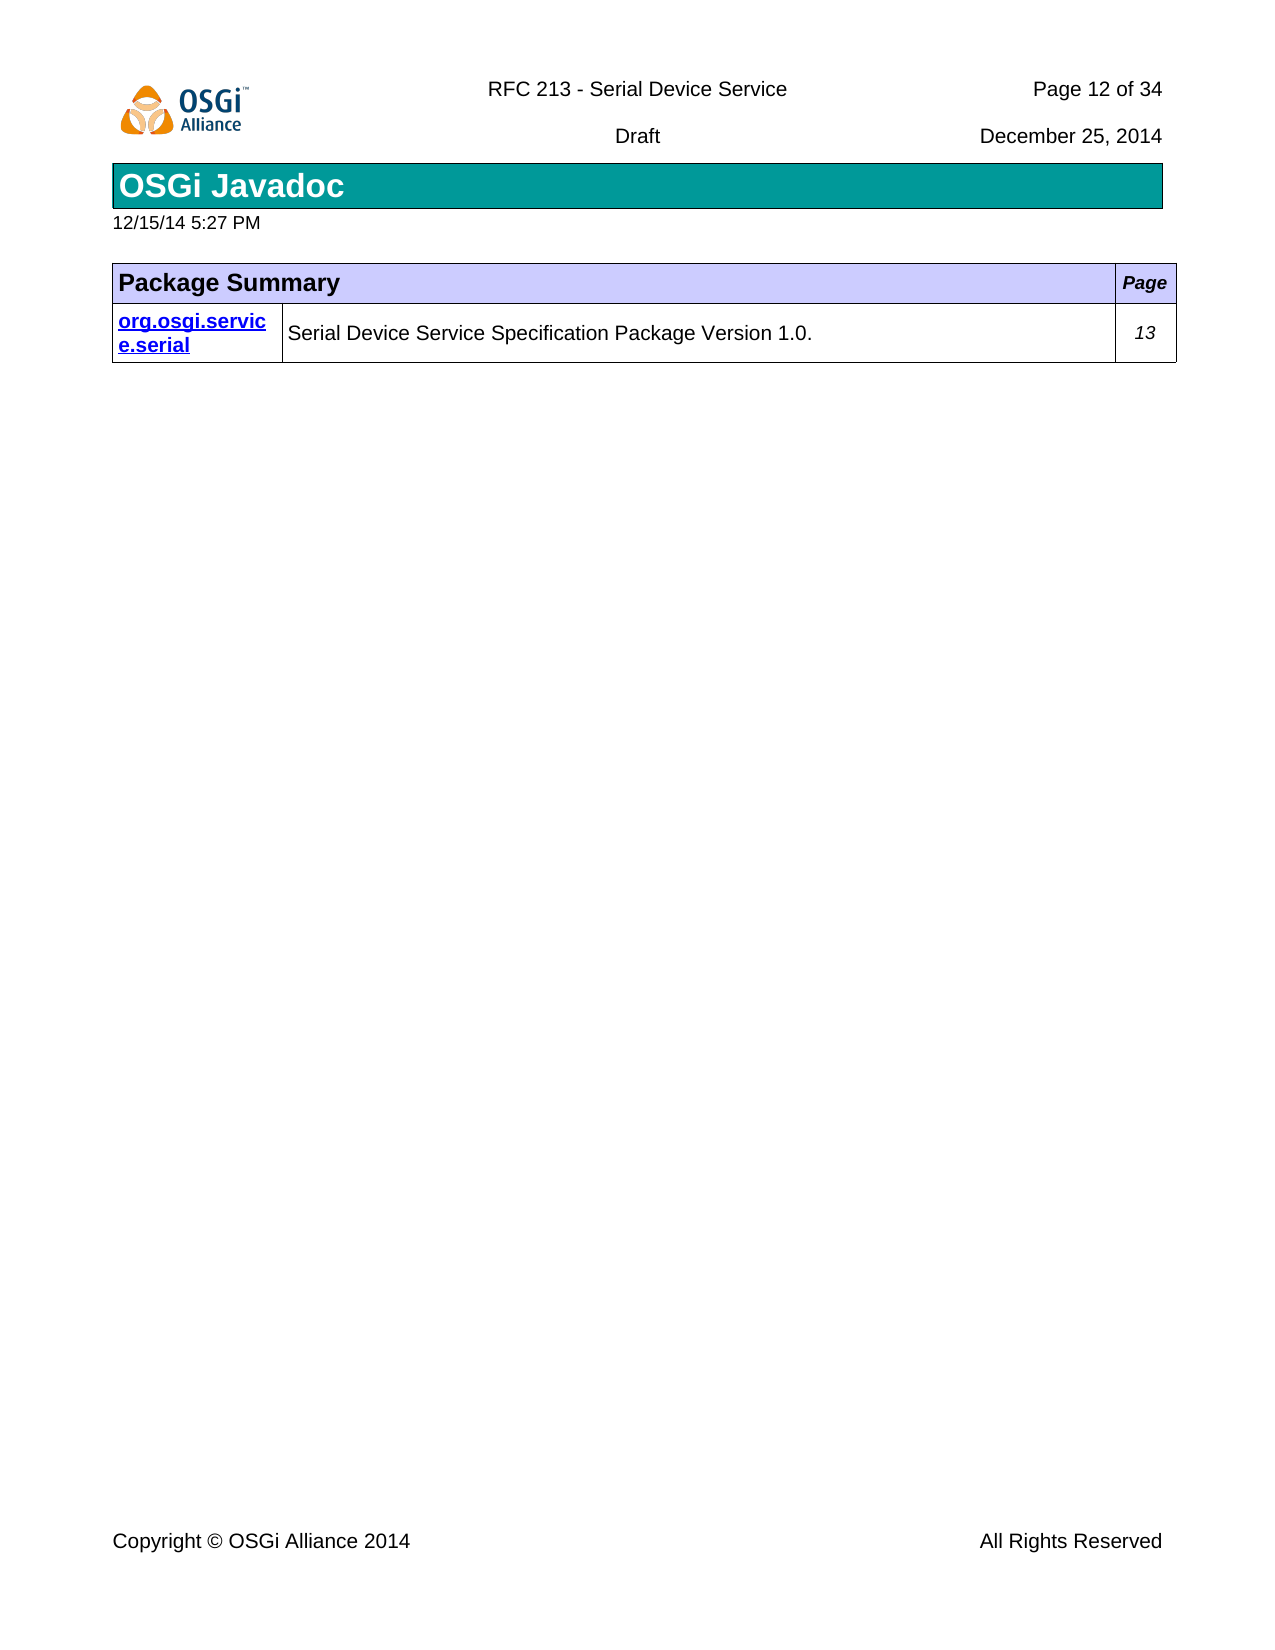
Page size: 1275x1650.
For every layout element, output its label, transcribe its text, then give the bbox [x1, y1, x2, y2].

table_cell 13 [1116, 304, 1176, 362]
subtitle OSGi Javadoc [114, 164, 1162, 208]
table_cell Serial Device Service Specification Package Version 1.0. [283, 304, 1115, 362]
text 12/15/14 5:27 PM [112, 212, 1162, 233]
table_header Page [1116, 264, 1176, 303]
table_cell org.osgi.service.serial [113, 304, 282, 362]
picture [113, 78, 257, 142]
table_header Package Summary [113, 264, 1115, 303]
